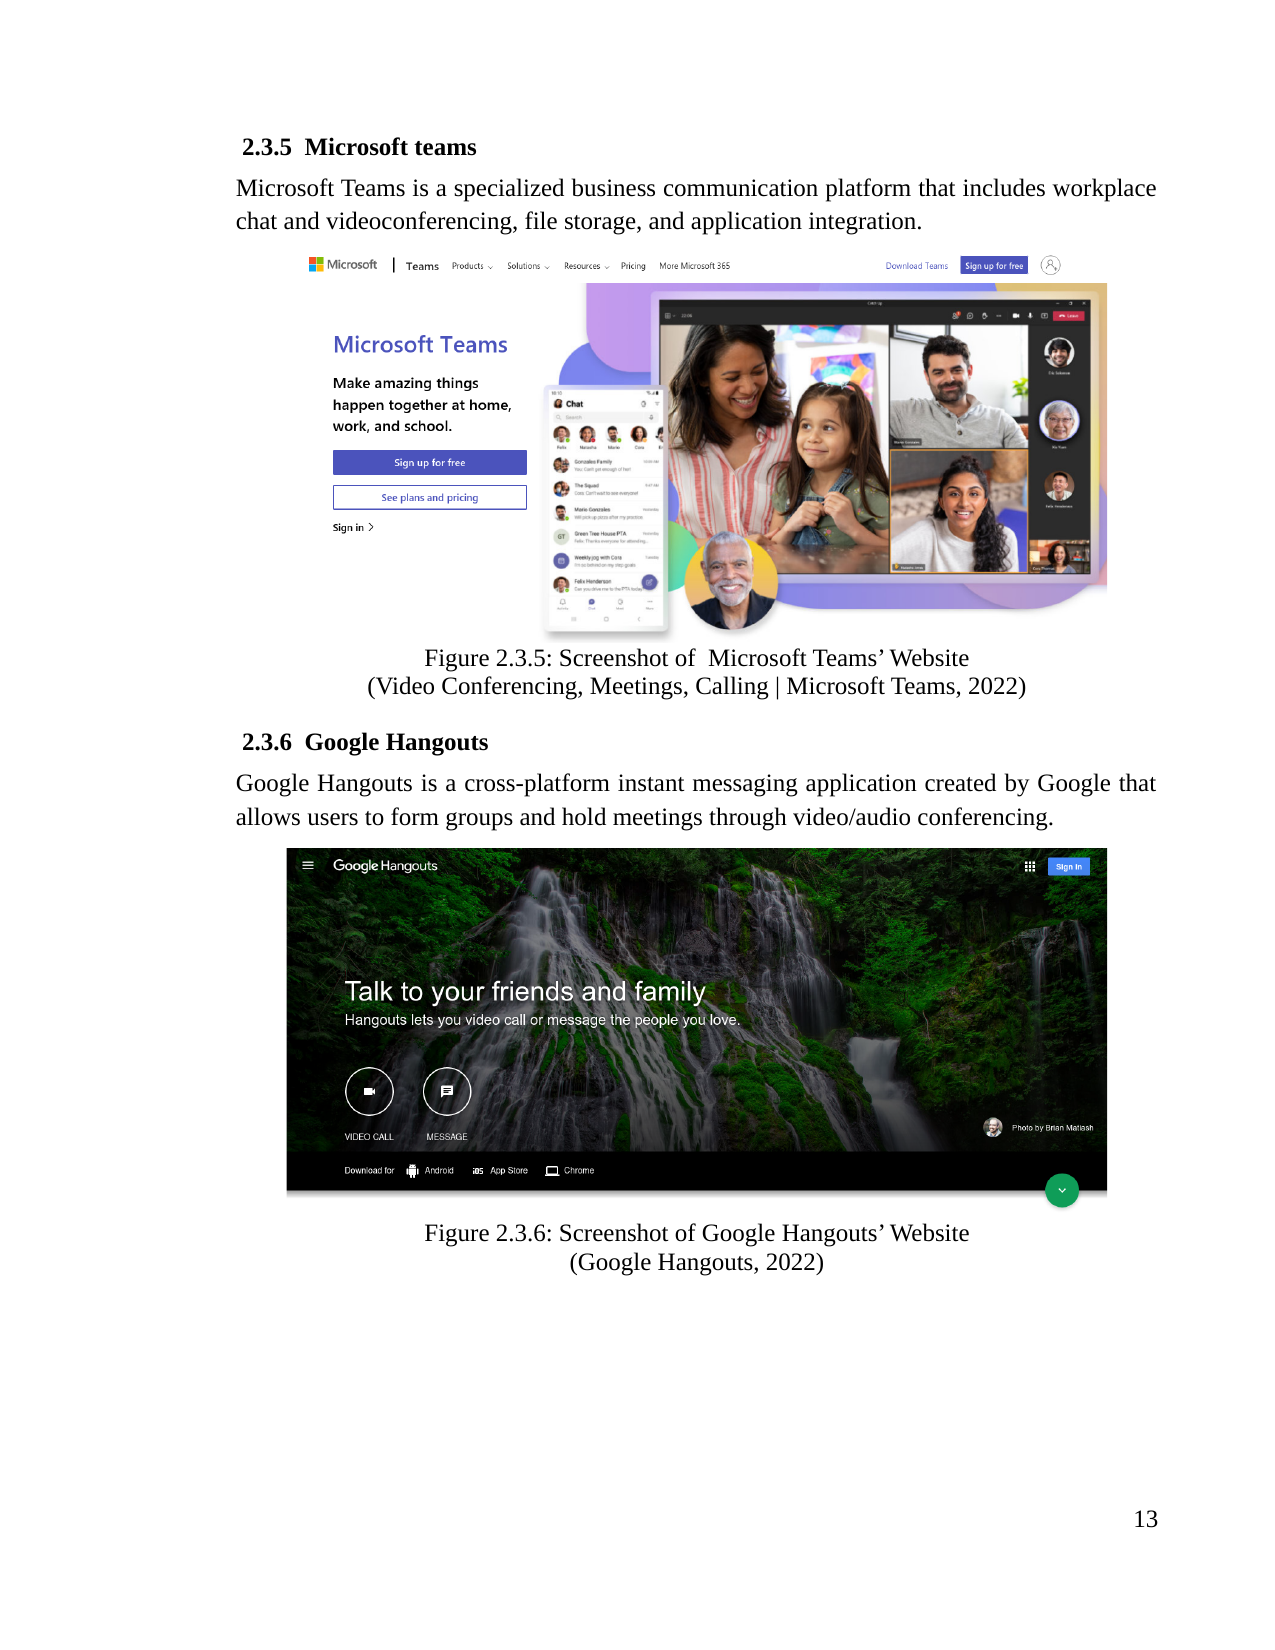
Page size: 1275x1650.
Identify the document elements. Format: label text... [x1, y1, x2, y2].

text [287, 842, 1107, 848]
text Microsoft Teams is a specialized business communication platform that includes workplace chat and videoconferencing, file storage, and application integration. [236, 173, 1158, 234]
subtitle Microsoft teams [236, 132, 1158, 160]
text (Video Conferencing, Meetings, Calling | Microsoft Teams, 2022) [236, 643, 1158, 700]
picture [286, 248, 1108, 643]
text Google Hangouts is a cross-platform instant messaging application created by Google that allows users to form groups and hold meetings through video/audio conferencing. [236, 768, 1158, 830]
picture [286, 848, 1108, 1218]
text Figure 2.3.6: Screenshot of Google Hangouts’ Website [287, 1218, 1107, 1247]
text (Google Hangouts, 2022) [236, 1218, 1158, 1275]
text Figure 2.3.5: Screenshot of Microsoft Teams’ Website [287, 643, 1107, 671]
subtitle Google Hangouts [236, 727, 1158, 756]
